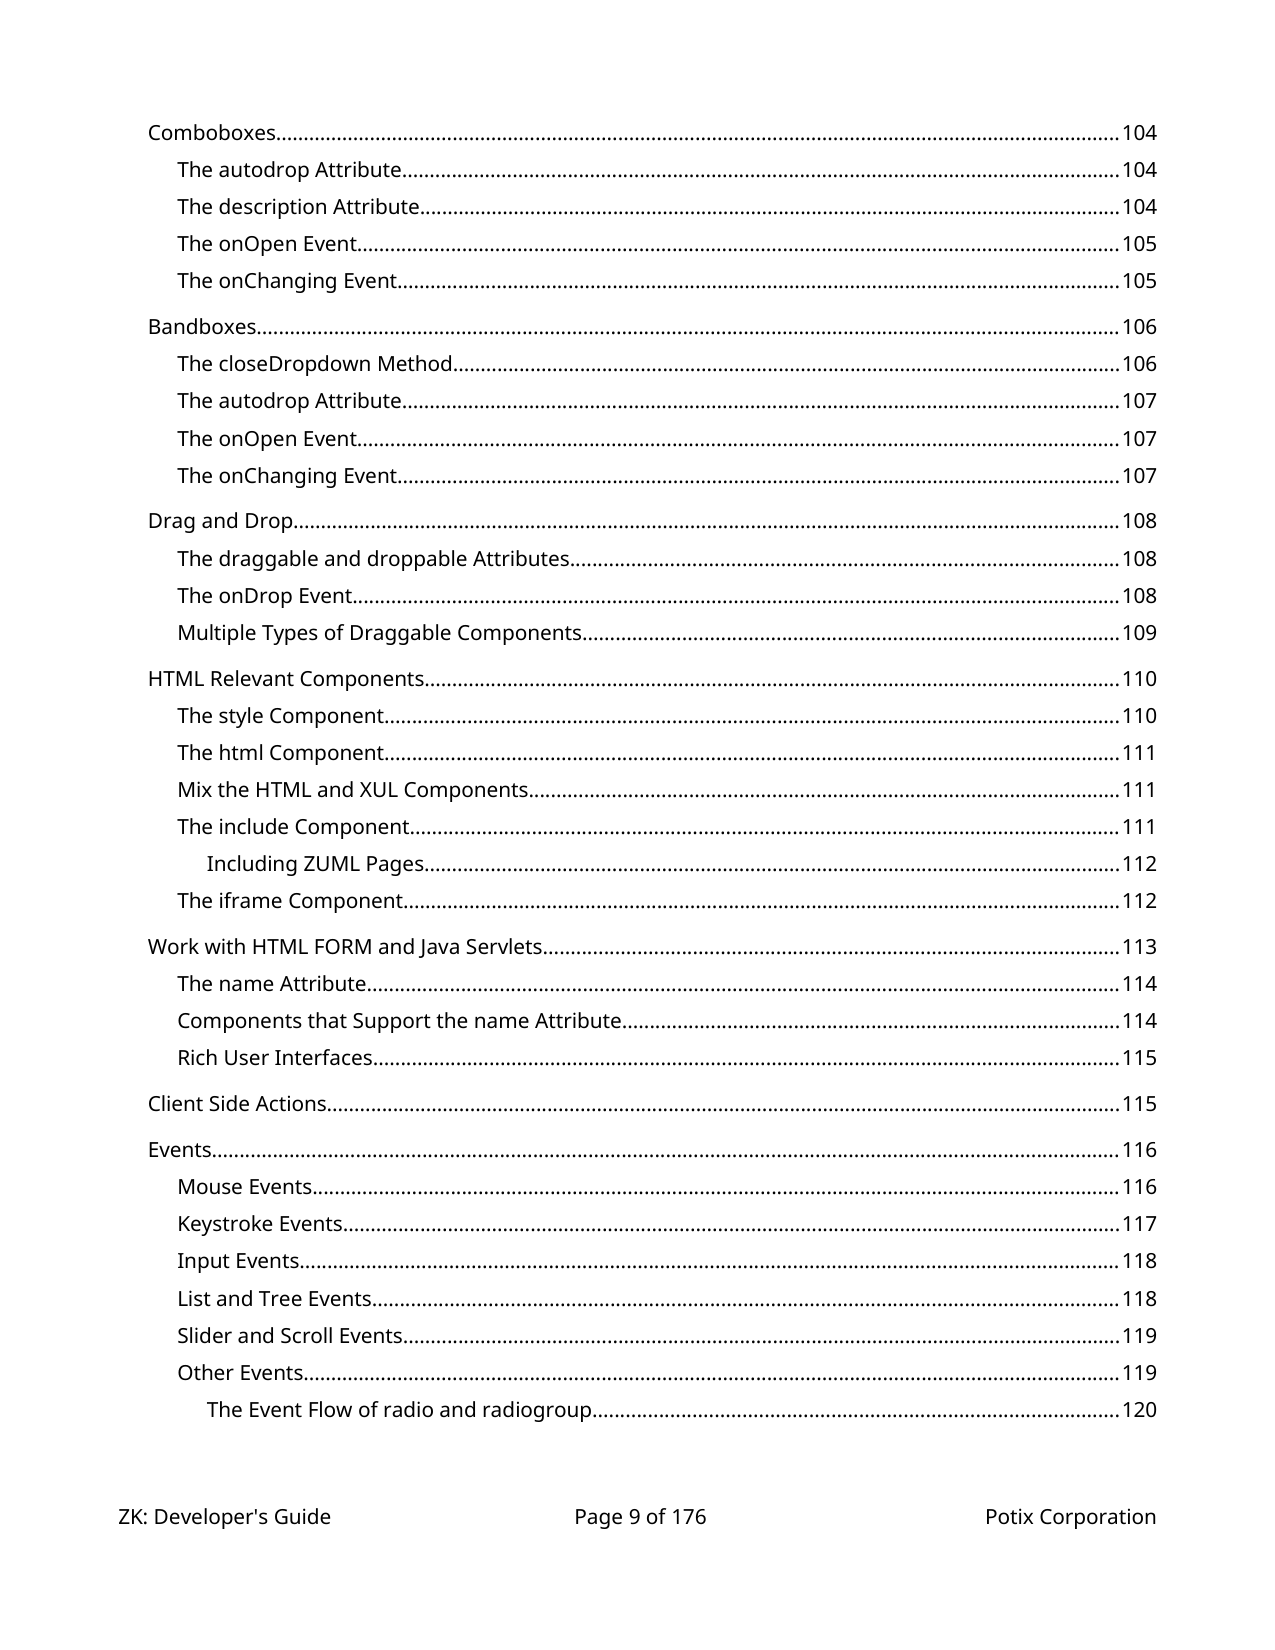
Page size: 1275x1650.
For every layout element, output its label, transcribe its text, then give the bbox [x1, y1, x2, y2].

text Including ZUML Pages 112 [207, 849, 1157, 877]
text Slider and Scroll Events 119 [177, 1321, 1157, 1349]
text Drag and Drop 108 [148, 507, 1157, 535]
text The include Component 111 [177, 812, 1157, 840]
text Events 116 [148, 1135, 1157, 1164]
text The autodrop Attribute 107 [177, 387, 1157, 415]
text Bandboxes 106 [148, 312, 1157, 341]
text Input Events 118 [177, 1247, 1157, 1275]
text The closeDropdown Method 106 [177, 349, 1157, 378]
text HTML Relevant Components 110 [148, 664, 1157, 692]
text The onChanging Event 107 [177, 461, 1157, 489]
text The onDrop Event 108 [177, 581, 1157, 609]
text The onOpen Event 107 [177, 424, 1157, 452]
text The style Component 110 [177, 701, 1157, 729]
text Work with HTML FORM and Java Servlets 113 [148, 932, 1157, 961]
text Components that Support the name Attribute 114 [177, 1006, 1157, 1035]
text Other Events 119 [177, 1358, 1157, 1386]
text The onChanging Event 105 [177, 266, 1157, 295]
text Comboboxes 104 [148, 118, 1157, 146]
text The autodrop Attribute 104 [177, 155, 1157, 183]
text Multiple Types of Draggable Components 109 [177, 618, 1157, 646]
text The onOpen Event 105 [177, 229, 1157, 258]
text Keystroke Events 117 [177, 1209, 1157, 1238]
text The iframe Component 112 [177, 886, 1157, 914]
text The name Attribute 114 [177, 969, 1157, 998]
text The Event Flow of radio and radiogroup 120 [207, 1395, 1157, 1423]
text The draggable and droppable Attributes 108 [177, 544, 1157, 572]
text The html Component 111 [177, 738, 1157, 766]
text The description Attribute 104 [177, 192, 1157, 221]
text List and Tree Events 118 [177, 1284, 1157, 1312]
text Rich User Interfaces 115 [177, 1043, 1157, 1072]
text Client Side Actions 115 [148, 1089, 1157, 1118]
text Mix the HTML and XUL Components 111 [177, 775, 1157, 803]
text Mouse Events 116 [177, 1172, 1157, 1201]
